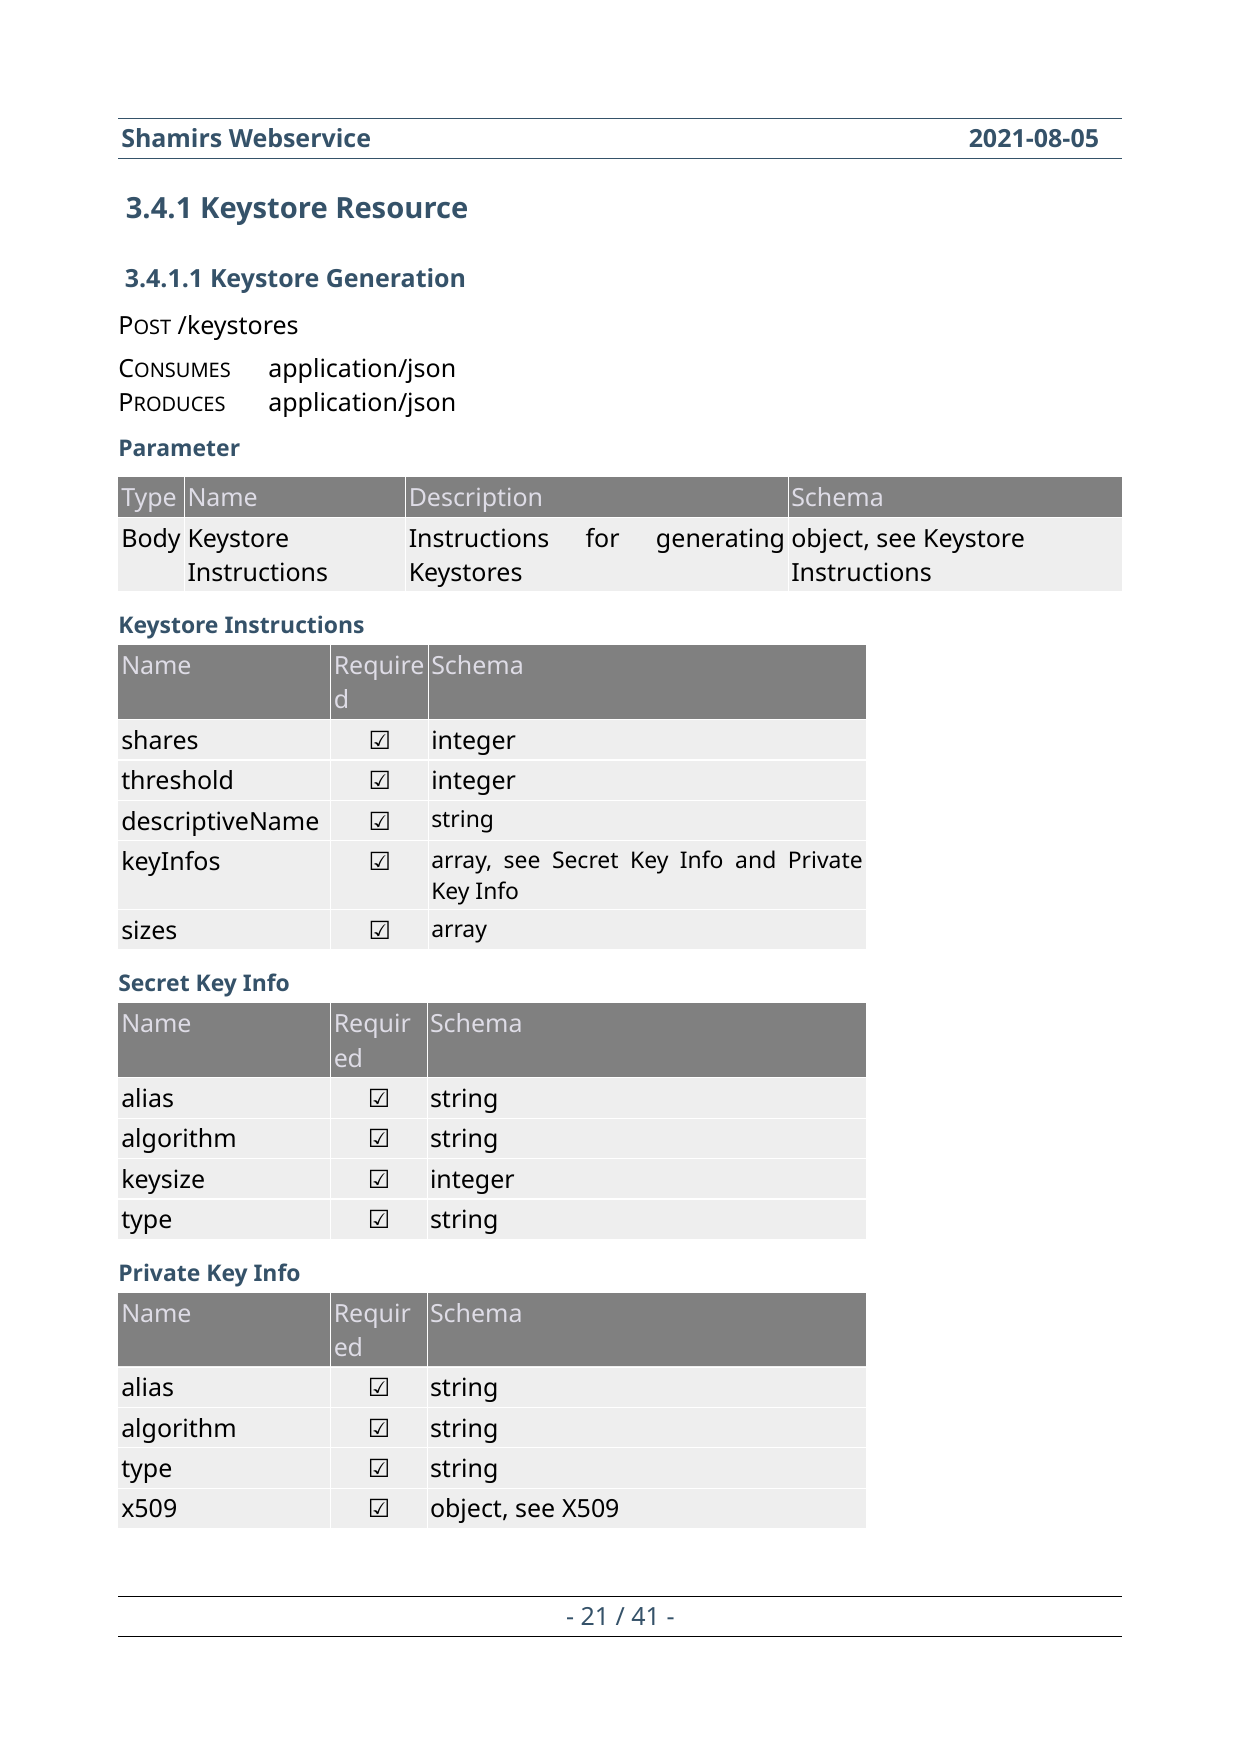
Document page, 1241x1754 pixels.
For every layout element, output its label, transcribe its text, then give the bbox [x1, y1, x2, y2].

table_cell Instructions for generating Keystores [406, 518, 788, 591]
table_cell object, see Keystore Instructions [789, 518, 1122, 591]
table_cell integer [429, 761, 866, 800]
table_cell ☑ [331, 1489, 427, 1528]
table_header Schema [428, 1003, 866, 1077]
table_cell x509 [118, 1489, 330, 1528]
table_cell ☑ [331, 841, 428, 909]
table_cell shares [118, 720, 330, 759]
table_cell string [428, 1368, 866, 1407]
table_header Name [118, 645, 330, 719]
table_cell integer [429, 720, 866, 759]
text Private Key Info [118, 1257, 1122, 1288]
table_cell ☑ [331, 1408, 427, 1447]
table_cell array, see Secret Key Info and Private Key Info [429, 841, 866, 909]
text Consumes application/json [118, 350, 1122, 384]
text Secret Key Info [118, 967, 1122, 998]
table_cell Keystore Instructions [185, 518, 405, 591]
subtitle Keystore Resource [118, 188, 1122, 227]
table_header Name [118, 1293, 330, 1366]
table_cell ☑ [331, 801, 428, 840]
table_cell integer [428, 1159, 866, 1198]
table_cell ☑ [331, 1159, 427, 1198]
table_cell string [428, 1200, 866, 1239]
table_header Schema [789, 477, 1122, 517]
subtitle Keystore Generation [118, 261, 1122, 295]
text Produces application/json [118, 384, 1122, 418]
table_cell string [428, 1448, 866, 1488]
table_header Schema [428, 1293, 866, 1366]
table_header Required [331, 645, 428, 719]
table_header Type [118, 477, 184, 517]
table_cell ☑ [331, 1078, 427, 1118]
table_cell type [118, 1200, 330, 1239]
table_header Required [331, 1293, 427, 1366]
table_cell keyInfos [118, 841, 330, 909]
table_cell ☑ [331, 1448, 427, 1488]
table_cell object, see X509 [428, 1489, 866, 1528]
table_header Name [118, 1003, 330, 1077]
table_cell string [428, 1408, 866, 1447]
table_cell string [429, 801, 866, 840]
table_cell sizes [118, 910, 330, 949]
text Keystore Instructions [118, 609, 1122, 640]
table_cell keysize [118, 1159, 330, 1198]
table_cell alias [118, 1368, 330, 1407]
table_cell ☑ [331, 1368, 427, 1407]
table_cell Body [118, 518, 184, 591]
table_header Schema [429, 645, 866, 719]
table_cell ☑ [331, 720, 428, 759]
table_cell ☑ [331, 1200, 427, 1239]
table_cell type [118, 1448, 330, 1488]
table_cell string [428, 1119, 866, 1158]
text Parameter [118, 432, 1122, 463]
table_cell string [428, 1078, 866, 1118]
table_cell ☑ [331, 761, 428, 800]
table_cell descriptiveName [118, 801, 330, 840]
table_cell algorithm [118, 1408, 330, 1447]
table_header Name [185, 477, 405, 517]
table_cell array [429, 910, 866, 949]
text Post /keystores [118, 307, 1122, 341]
table_cell ☑ [331, 910, 428, 949]
table_cell alias [118, 1078, 330, 1118]
table_cell algorithm [118, 1119, 330, 1158]
table_cell ☑ [331, 1119, 427, 1158]
table_header Required [331, 1003, 427, 1077]
table_cell threshold [118, 761, 330, 800]
table_header Description [406, 477, 788, 517]
